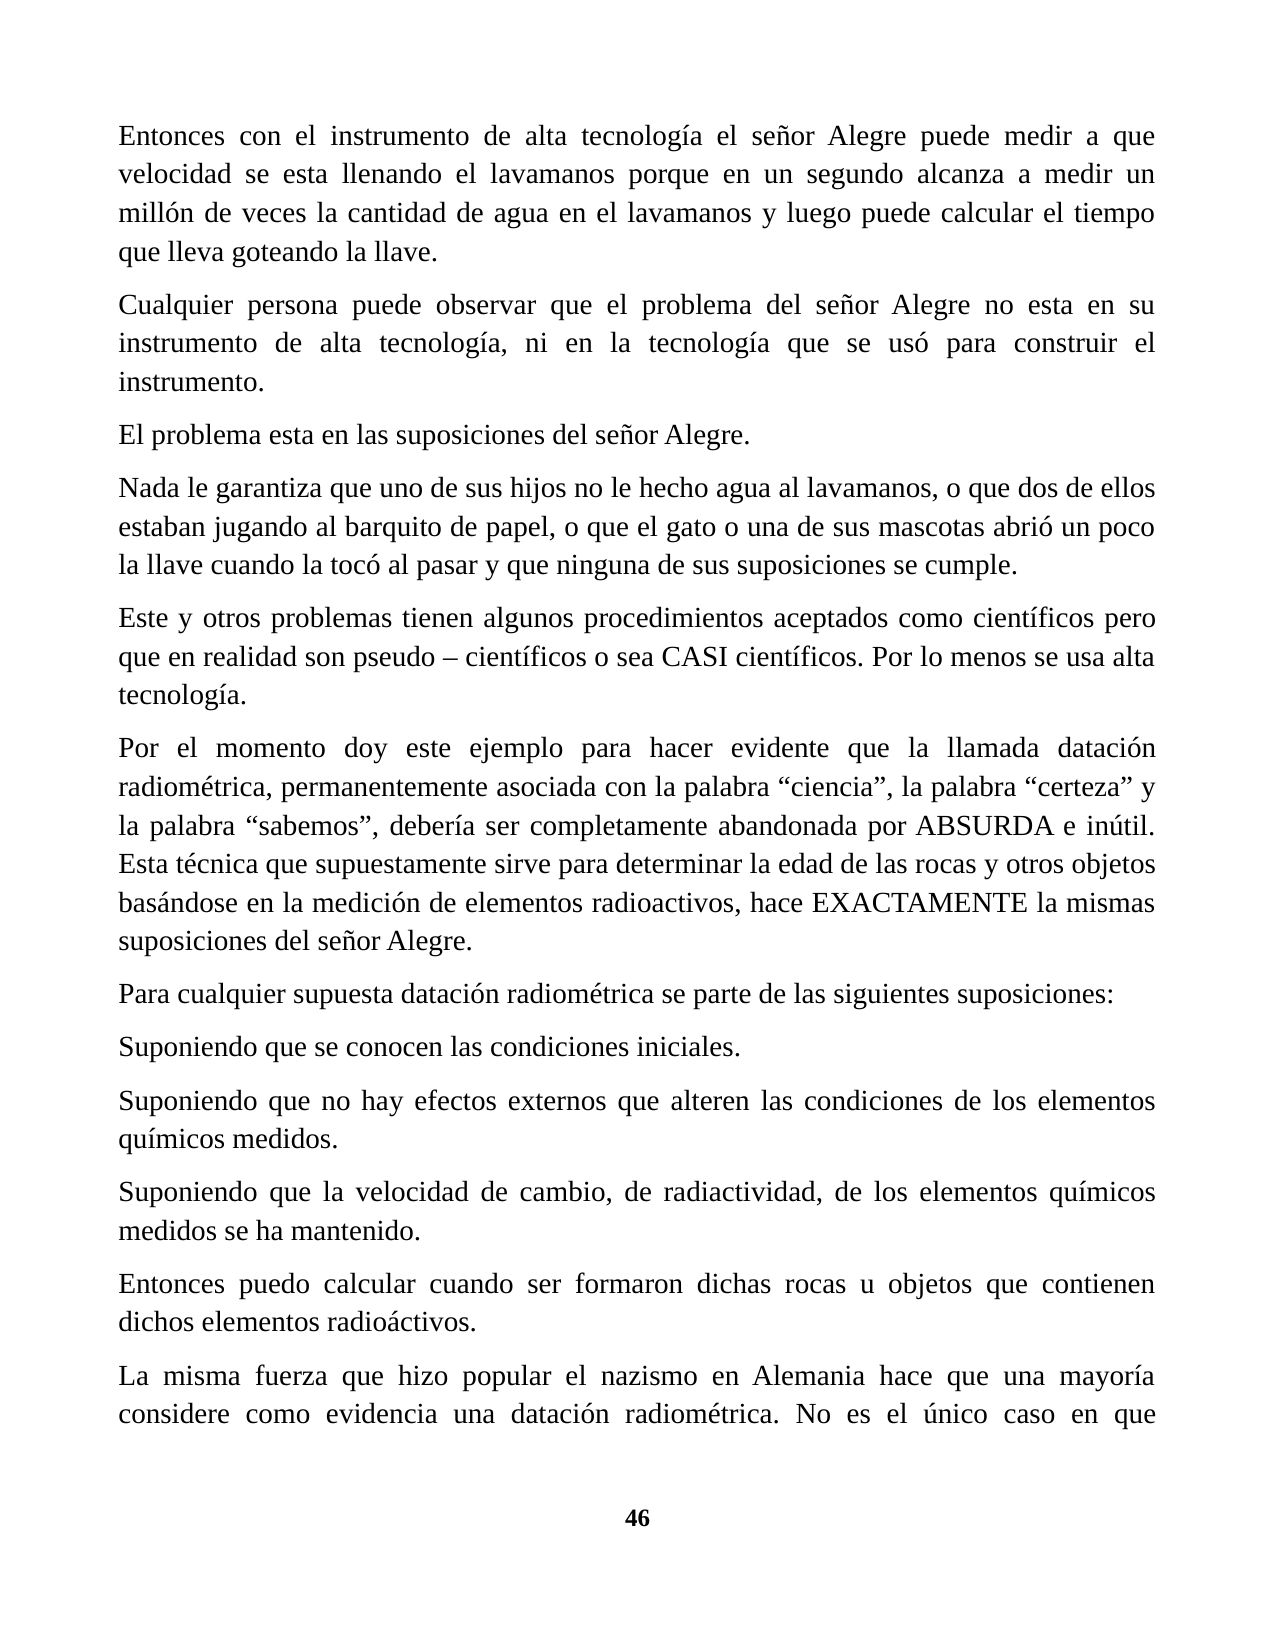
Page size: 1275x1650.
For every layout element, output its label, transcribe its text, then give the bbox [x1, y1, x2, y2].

text Suponiendo que la velocidad de cambio, de radiactividad, de los elementos químicos medidos se ha mantenido. [118, 1174, 1157, 1246]
text Cualquier persona puede observar que el problema del señor Alegre no esta en su instrumento de alta tecnología, ni en la tecnología que se usó para construir el instrumento. [118, 287, 1157, 397]
text Entonces con el instrumento de alta tecnología el señor Alegre puede medir a que velocidad se esta llenando el lavamanos porque en un segundo alcanza a medir un millón de veces la cantidad de agua en el lavamanos y luego puede calcular el tiempo que lleva goteando la llave. [118, 118, 1157, 267]
text Nada le garantiza que uno de sus hijos no le hecho agua al lavamanos, o que dos de ellos estaban jugando al barquito de papel, o que el gato o una de sus mascotas abrió un poco la llave cuando la tocó al pasar y que ninguna de sus suposiciones se cumple. [118, 470, 1157, 581]
text Este y otros problemas tienen algunos procedimientos aceptados como científicos pero que en realidad son pseudo – científicos o sea CASI científicos. Por lo menos se usa alta tecnología. [118, 600, 1157, 711]
text Para cualquier supuesta datación radiométrica se parte de las siguientes suposiciones: [118, 976, 1157, 1010]
text Por el momento doy este ejemplo para hacer evidente que la llamada datación radiométrica, permanentemente asociada con la palabra “ciencia”, la palabra “certeza” y la palabra “sabemos”, debería ser completamente abandonada por ABSURDA e inútil. Esta técnica que supuestamente sirve para determinar la edad de las rocas y otros objetos basándose en la medición de elementos radioactivos, hace EXACTAMENTE la mismas suposiciones del señor Alegre. [118, 731, 1157, 957]
text Suponiendo que no hay efectos externos que alteren las condiciones de los elementos químicos medidos. [118, 1083, 1157, 1155]
text Suponiendo que se conocen las condiciones iniciales. [118, 1029, 1157, 1063]
text El problema esta en las suposiciones del señor Alegre. [118, 417, 1157, 451]
text La misma fuerza que hizo popular el nazismo en Alemania hace que una mayoría considere como evidencia una datación radiométrica. No es el único caso en que [118, 1358, 1157, 1430]
text Entonces puedo calcular cuando ser formaron dichas rocas u objetos que contienen dichos elementos radioáctivos. [118, 1266, 1157, 1338]
